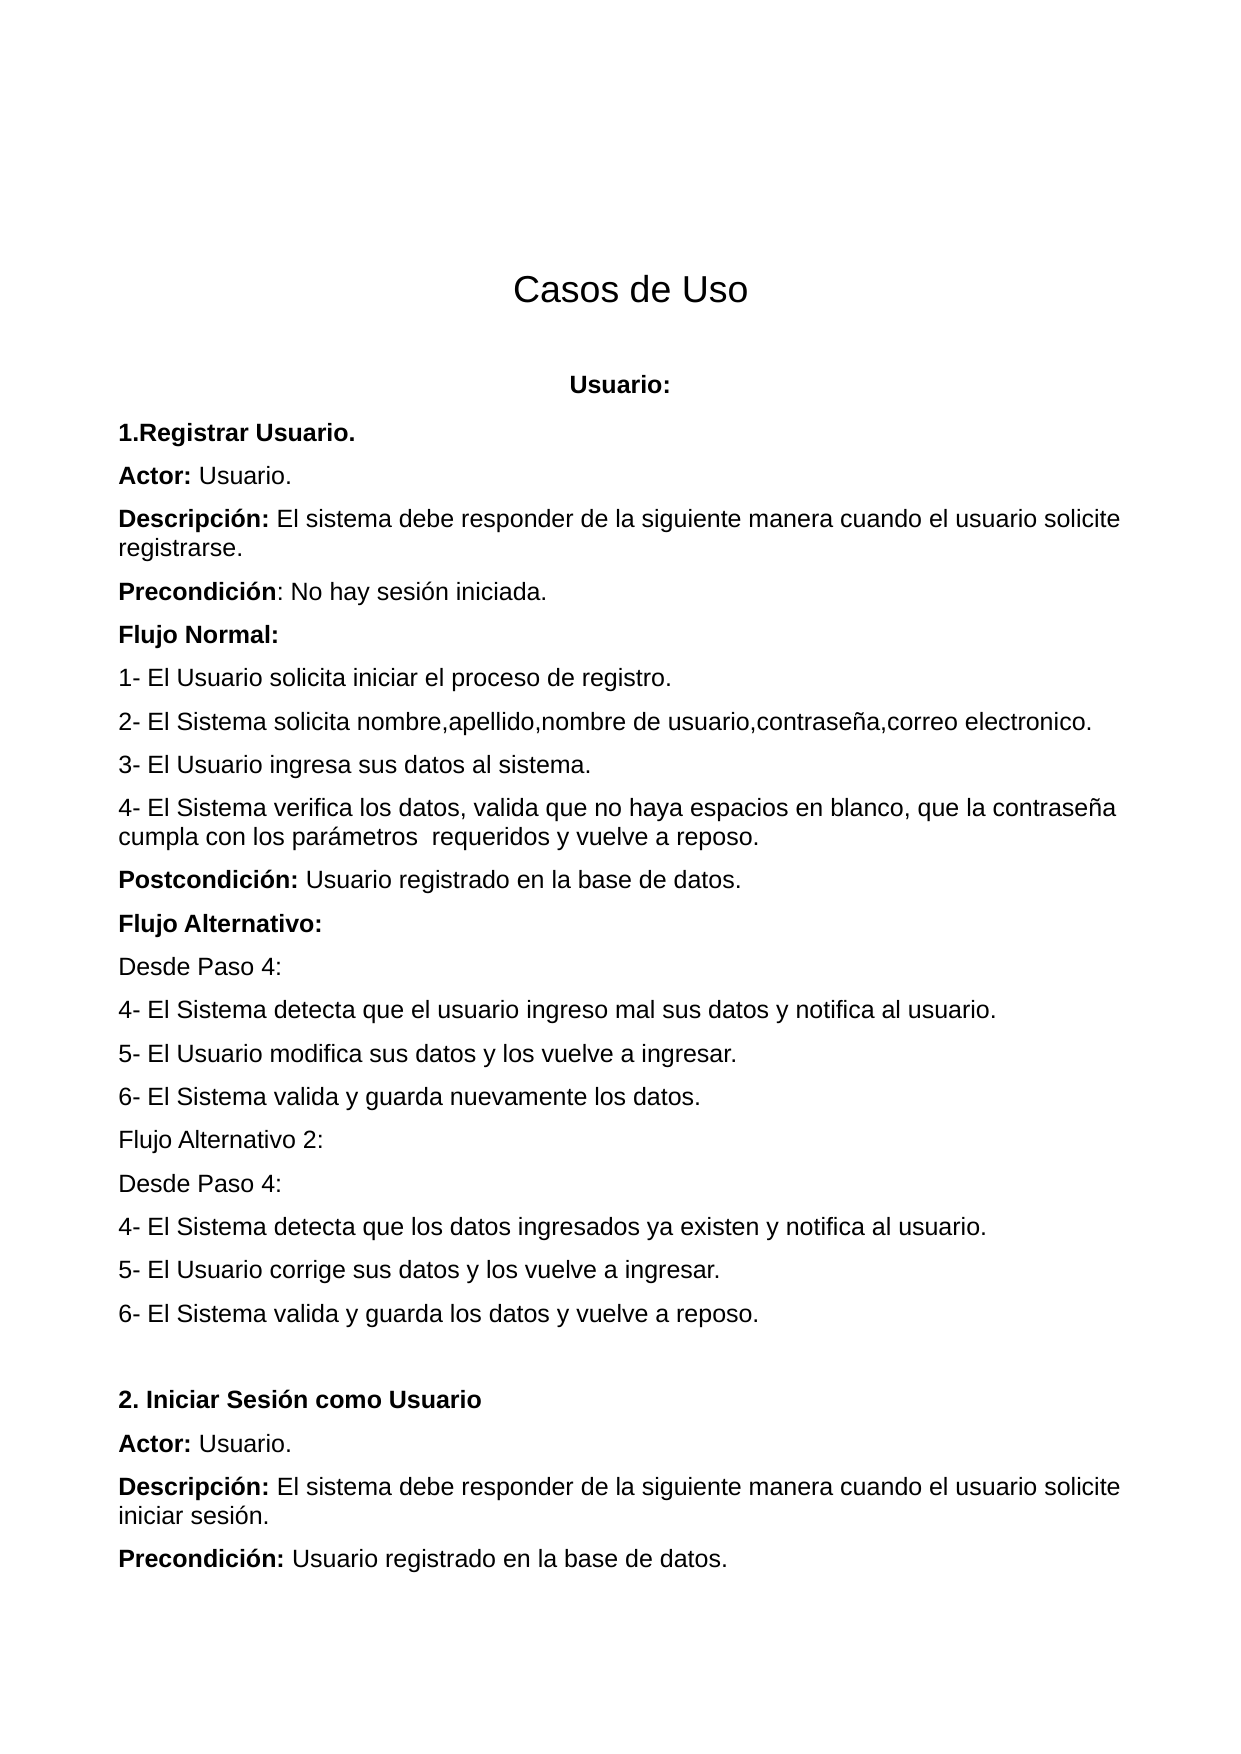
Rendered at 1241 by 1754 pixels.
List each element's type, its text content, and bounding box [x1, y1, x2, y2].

text Flujo Alternativo 2: [118, 1125, 1122, 1154]
text 5- El Usuario corrige sus datos y los vuelve a ingresar. [118, 1255, 1122, 1284]
text Precondición: No hay sesión iniciada. [118, 577, 1122, 605]
text 2- El Sistema solicita nombre,apellido,nombre de usuario,contraseña,correo electronico. [118, 707, 1122, 735]
text 4- El Sistema detecta que los datos ingresados ya existen y notifica al usuario. [118, 1212, 1122, 1241]
text Desde Paso 4: [118, 952, 1122, 981]
text Usuario: [118, 370, 1122, 399]
text 3- El Usuario ingresa sus datos al sistema. [118, 750, 1122, 779]
subtitle Casos de Uso [118, 267, 1122, 310]
text Precondición: Usuario registrado en la base de datos. [118, 1544, 1122, 1573]
text Descripción: El sistema debe responder de la siguiente manera cuando el usuario solicite iniciar sesión. [118, 1472, 1122, 1529]
text 5- El Usuario modifica sus datos y los vuelve a ingresar. [118, 1039, 1122, 1067]
text 1- El Usuario solicita iniciar el proceso de registro. [118, 663, 1122, 692]
text Descripción: El sistema debe responder de la siguiente manera cuando el usuario solicite registrarse. [118, 504, 1122, 562]
text 4- El Sistema verifica los datos, valida que no haya espacios en blanco, que la contraseña cumpla con los parámetros requeridos y vuelve a reposo. [118, 793, 1122, 851]
text 4- El Sistema detecta que el usuario ingreso mal sus datos y notifica al usuario. [118, 995, 1122, 1024]
text Flujo Alternativo: [118, 909, 1122, 937]
text Actor: Usuario. [118, 461, 1122, 490]
text Flujo Normal: [118, 620, 1122, 649]
text 2. Iniciar Sesión como Usuario [118, 1385, 1122, 1414]
text 1.Registrar Usuario. [118, 418, 1122, 447]
text Postcondición: Usuario registrado en la base de datos. [118, 865, 1122, 894]
text Desde Paso 4: [118, 1169, 1122, 1197]
text 6- El Sistema valida y guarda nuevamente los datos. [118, 1082, 1122, 1111]
text Actor: Usuario. [118, 1429, 1122, 1457]
text 6- El Sistema valida y guarda los datos y vuelve a reposo. [118, 1299, 1122, 1327]
